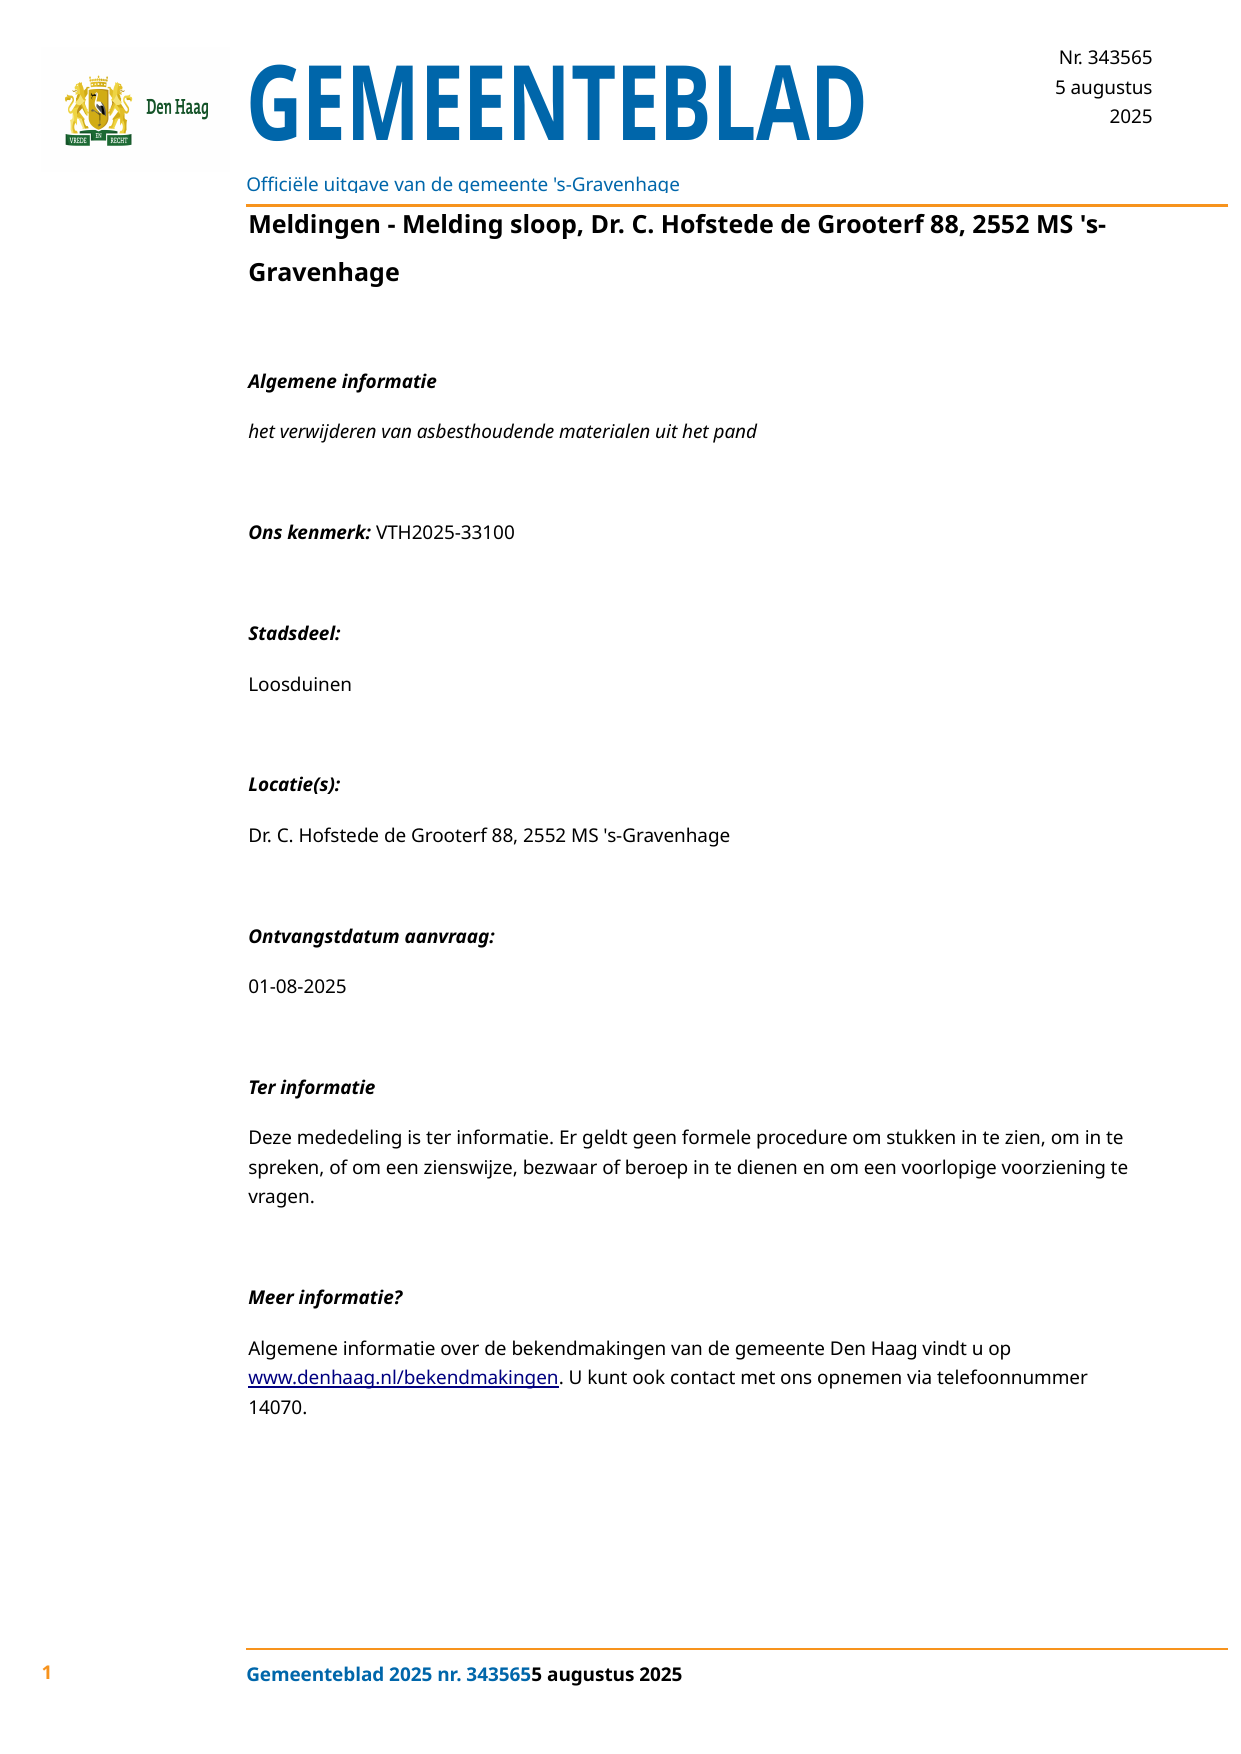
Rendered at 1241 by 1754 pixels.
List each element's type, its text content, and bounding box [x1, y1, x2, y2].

text Meer informatie? [248, 1284, 1152, 1310]
text 01-08-2025 [248, 973, 1152, 999]
text Loosduinen [248, 671, 1152, 697]
text Algemene informatie [248, 368, 1152, 394]
text Ontvangstdatum aanvraag: [248, 923, 1152, 949]
text het verwijderen van asbesthoudende materialen uit het pand [248, 419, 1152, 444]
text Ter informatie [248, 1074, 1152, 1100]
text Meldingen - Melding sloop, Dr. C. Hofstede de Grooterf 88, 2552 MS 's-Gravenhage [248, 207, 1152, 288]
text Algemene informatie over de bekendmakingen van de gemeente Den Haag vindt u op www.denhaag.nl/bekendmakingen. U kunt ook contact met ons opnemen via telefoonnummer 14070. [248, 1335, 1152, 1420]
picture [41, 47, 231, 172]
text Dr. C. Hofstede de Grooterf 88, 2552 MS 's-Gravenhage [248, 822, 1152, 848]
text Deze mededeling is ter informatie. Er geldt geen formele procedure om stukken in te zien, om in te spreken, of om een zienswijze, bezwaar of beroep in te dienen en om een voorlopige voorziening te vragen. [248, 1124, 1152, 1209]
text Ons kenmerk: VTH2025-33100 [248, 519, 1152, 545]
text Stadsdeel: [248, 620, 1152, 646]
text Locatie(s): [248, 772, 1152, 797]
